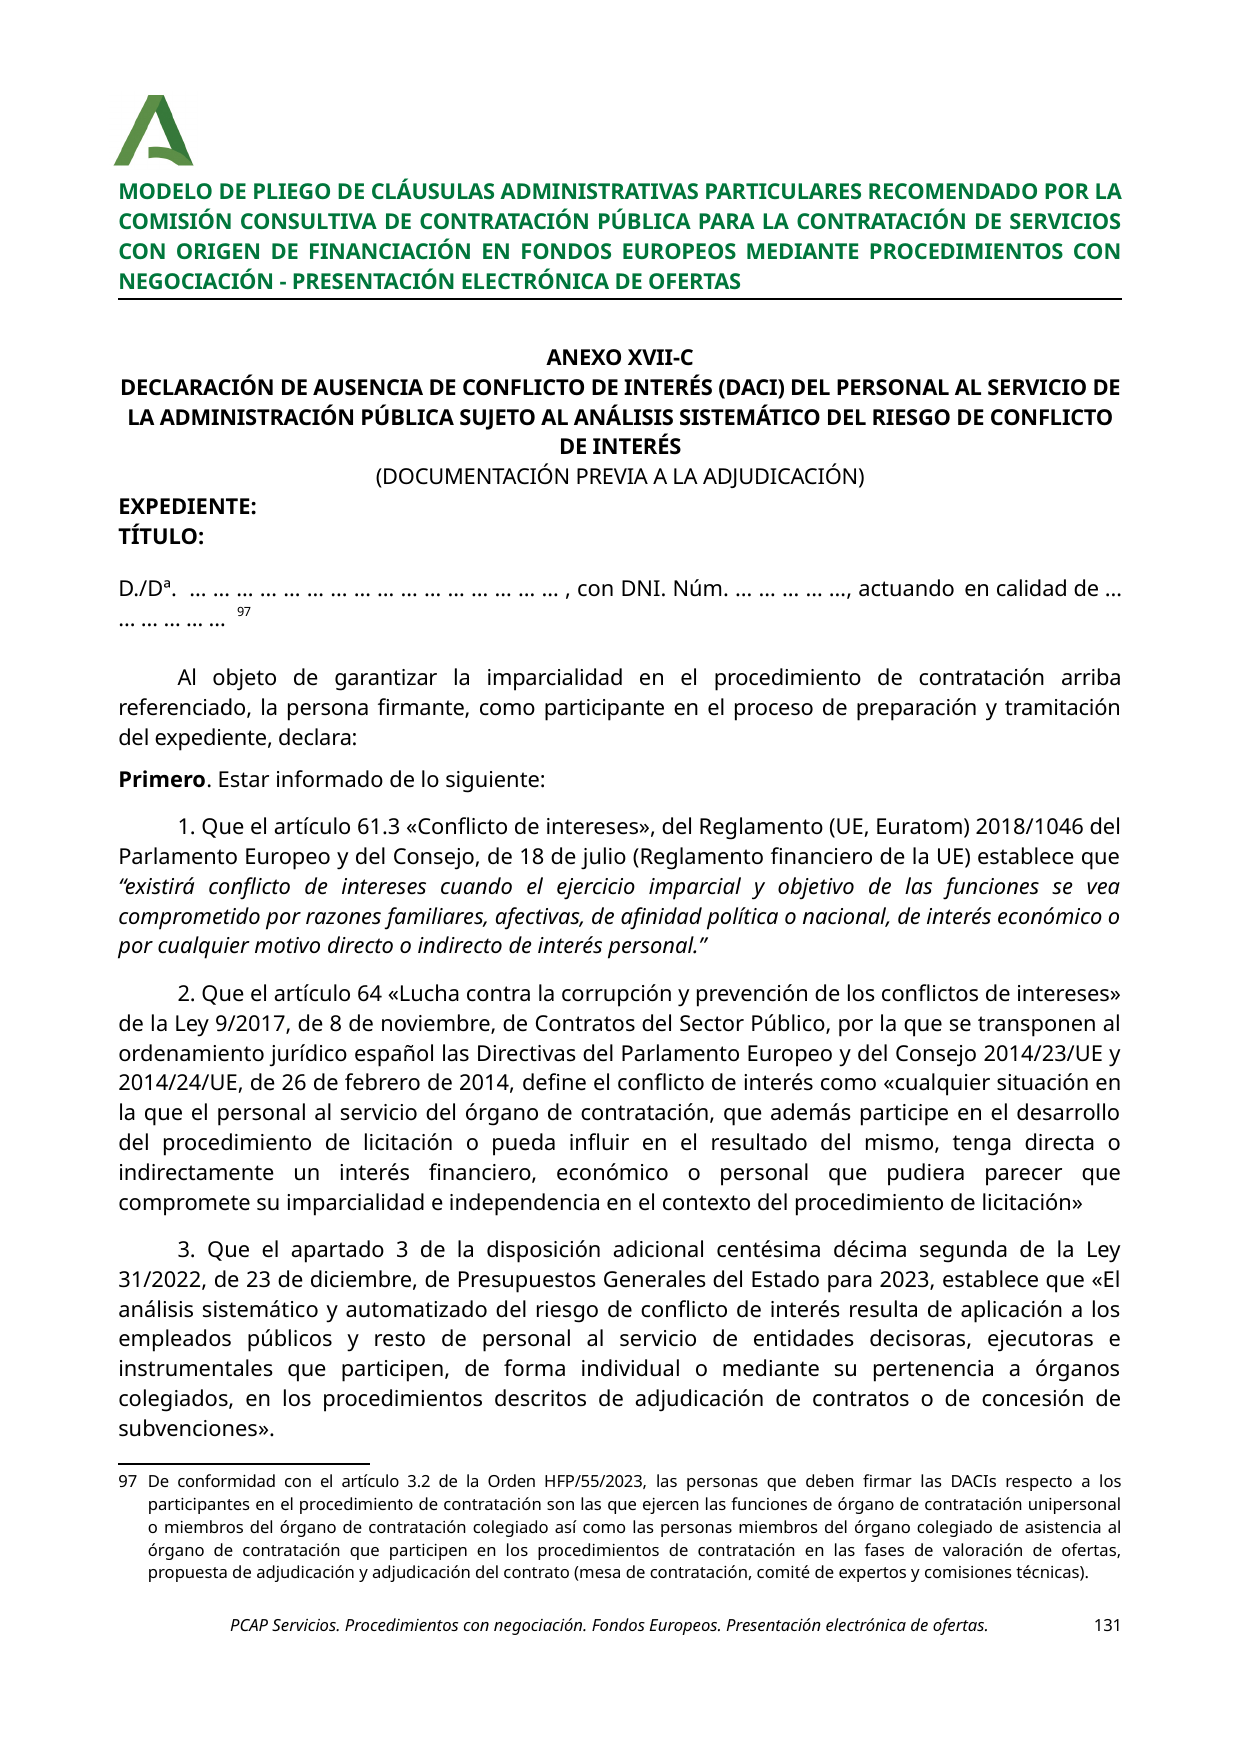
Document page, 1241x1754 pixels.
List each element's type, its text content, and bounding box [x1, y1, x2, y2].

text MODELO DE PLIEGO DE CLÁUSULAS ADMINISTRATIVAS PARTICULARES RECOMENDADO POR LA COMISIÓN CONSULTIVA DE CONTRATACIÓN PÚBLICA PARA LA CONTRATACIÓN DE SERVICIOS CON ORIGEN DE FINANCIACIÓN EN FONDOS EUROPEOS MEDIANTE PROCEDIMIENTOS CON NEGOCIACIÓN - PRESENTACIÓN ELECTRÓNICA DE OFERTAS [118, 176, 1122, 298]
text D./Dª. … … … … … … … … … … … … … … … … , con DNI. Núm. … … … … …, actuando en calidad de … … … … … … [118, 573, 1122, 633]
text 1. Que el artículo 61.3 «Conflicto de intereses», del Reglamento (UE, Euratom) 2018/1046 del Parlamento Europeo y del Consejo, de 18 de julio (Reglamento financiero de la UE) establece que “existirá conflicto de intereses cuando el ejercicio imparcial y objetivo de las funciones se vea comprometido por razones familiares, afectivas, de afinidad política o nacional, de interés económico o por cualquier motivo directo o indirecto de interés personal.” [118, 811, 1122, 960]
text Primero. Estar informado de lo siguiente: [118, 764, 1122, 794]
text 2. Que el artículo 64 «Lucha contra la corrupción y prevención de los conflictos de intereses» de la Ley 9/2017, de 8 de noviembre, de Contratos del Sector Público, por la que se transponen al ordenamiento jurídico español las Directivas del Parlamento Europeo y del Consejo 2014/23/UE y 2014/24/UE, de 26 de febrero de 2014, define el conflicto de interés como «cualquier situación en la que el personal al servicio del órgano de contratación, que además participe en el desarrollo del procedimiento de licitación o pueda influir en el resultado del mismo, tenga directa o indirectamente un interés financiero, económico o personal que pudiera parecer que compromete su imparcialidad e independencia en el contexto del procedimiento de licitación» [118, 978, 1122, 1216]
text De conformidad con el artículo 3.2 de la Orden HFP/55/2023, las personas que deben firmar las DACIs respecto a los participantes en el procedimiento de contratación son las que ejercen las funciones de órgano de contratación unipersonal o miembros del órgano de contratación colegiado así como las personas miembros del órgano colegiado de asistencia al órgano de contratación que participen en los procedimientos de contratación en las fases de valoración de ofertas, propuesta de adjudicación y adjudicación del contrato (mesa de contratación, comité de expertos y comisiones técnicas). [118, 1470, 1122, 1584]
text TÍTULO: [118, 521, 1122, 551]
text (DOCUMENTACIÓN PREVIA A LA ADJUDICACIÓN) [118, 461, 1122, 491]
text EXPEDIENTE: [118, 491, 1122, 521]
text ANEXO XVII-C [118, 342, 1122, 372]
picture [109, 91, 198, 170]
text 3. Que el apartado 3 de la disposición adicional centésima décima segunda de la Ley 31/2022, de 23 de diciembre, de Presupuestos Generales del Estado para 2023, establece que «El análisis sistemático y automatizado del riesgo de conflicto de interés resulta de aplicación a los empleados públicos y resto de personal al servicio de entidades decisoras, ejecutoras e instrumentales que participen, de forma individual o mediante su pertenencia a órganos colegiados, en los procedimientos descritos de adjudicación de contratos o de concesión de subvenciones». [118, 1234, 1122, 1443]
text DECLARACIÓN DE AUSENCIA DE CONFLICTO DE INTERÉS (DACI) DEL PERSONAL AL SERVICIO DE LA ADMINISTRACIÓN PÚBLICA SUJETO AL ANÁLISIS SISTEMÁTICO DEL RIESGO DE CONFLICTO DE INTERÉS [118, 372, 1122, 461]
text Al objeto de garantizar la imparcialidad en el procedimiento de contratación arriba referenciado, la persona firmante, como participante en el proceso de preparación y tramitación del expediente, declara: [118, 662, 1122, 751]
